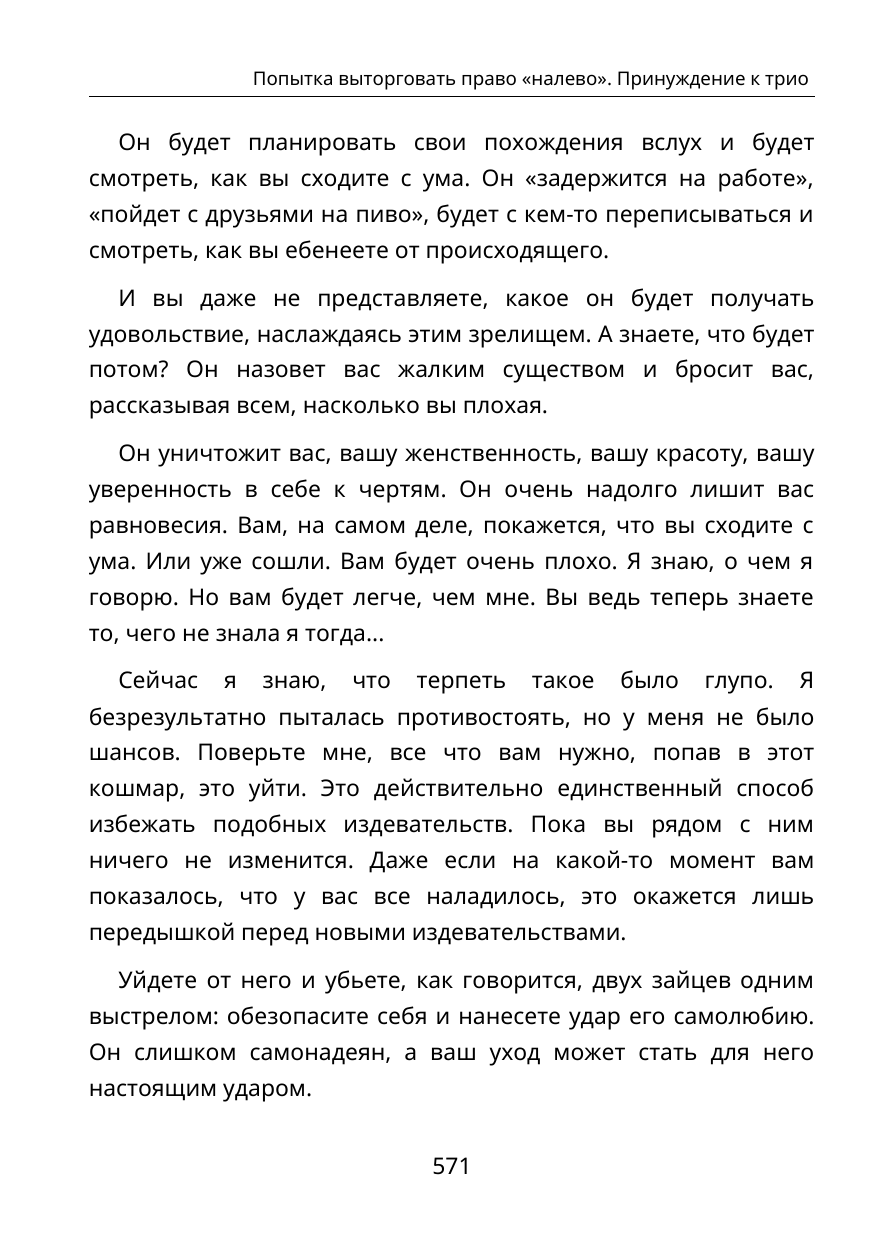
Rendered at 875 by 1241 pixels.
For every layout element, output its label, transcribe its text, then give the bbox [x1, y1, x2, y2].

text Сейчас я знаю, что терпеть такое было глупо. Я безрезультатно пыталась противостоять, но у меня не было шансов. Поверьте мне, все что вам нужно, попав в этот кошмар, это уйти. Это действительно единственный способ избежать подобных издевательств. Пока вы рядом с ним ничего не изменится. Даже если на какой-то момент вам показалось, что у вас все наладилось, это окажется лишь передышкой перед новыми издевательствами. [88, 664, 815, 947]
text Уйдете от него и убьете, как говорится, двух зайцев одним выстрелом: обезопасите себя и нанесете удар его самолюбию. Он слишком самонадеян, а ваш уход может стать для него настоящим ударом. [88, 964, 815, 1103]
text Он будет планировать свои похождения вслух и будет смотреть, как вы сходите с ума. Он «задержится на работе», «пойдет с друзьями на пиво», будет с кем-то переписываться и смотреть, как вы ебенеете от происходящего. [88, 126, 815, 265]
text Он уничтожит вас, вашу женственность, вашу красоту, вашу уверенность в себе к чертям. Он очень надолго лишит вас равновесия. Вам, на самом деле, покажется, что вы сходите с ума. Или уже сошли. Вам будет очень плохо. Я знаю, о чем я говорю. Но вам будет легче, чем мне. Вы ведь теперь знаете то, чего не знала я тогда... [88, 437, 815, 648]
text И вы даже не представляете, какое он будет получать удовольствие, наслаждаясь этим зрелищем. А знаете, что будет потом? Он назовет вас жалким существом и бросит вас, рассказывая всем, насколько вы плохая. [88, 282, 815, 421]
